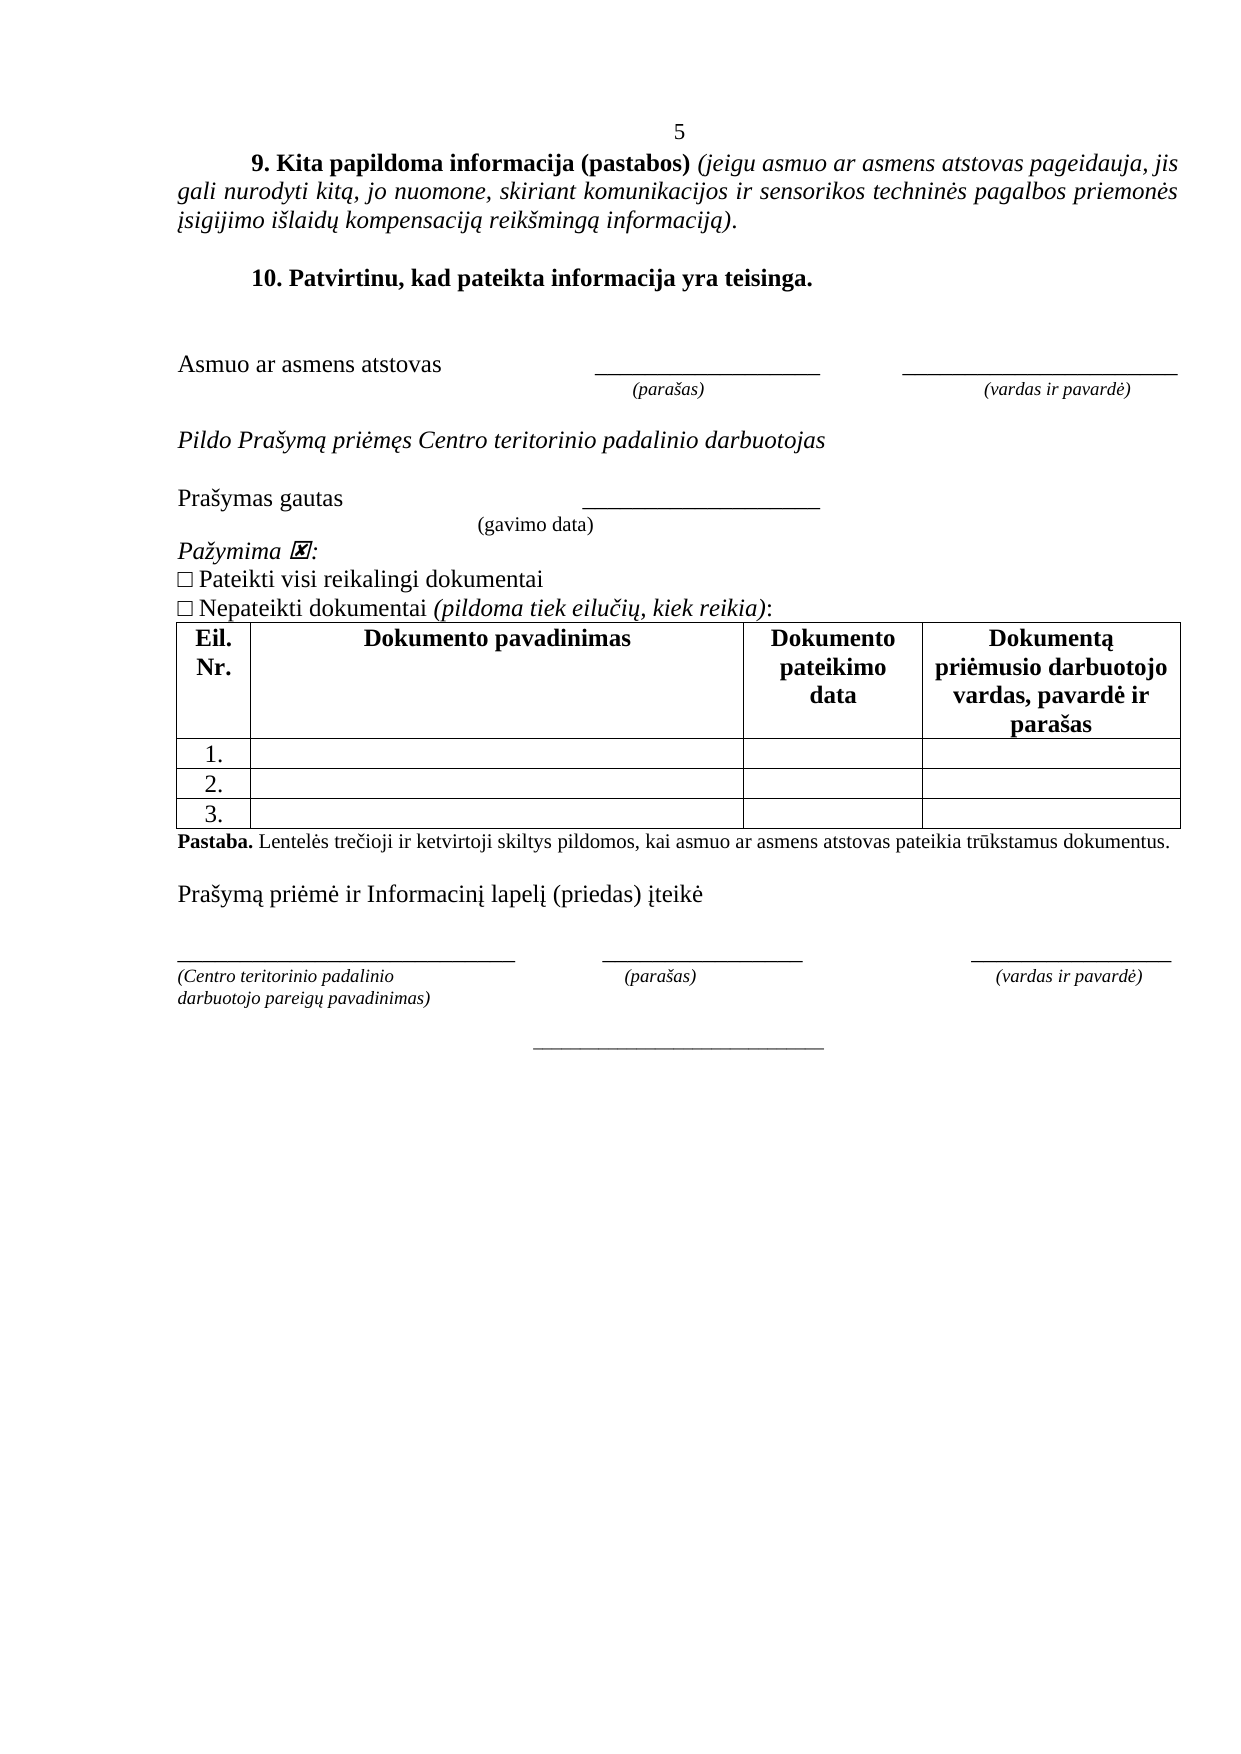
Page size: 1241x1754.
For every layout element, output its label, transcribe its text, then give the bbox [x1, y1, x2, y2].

text Prašymą priėmė ir Informacinį lapelį (priedas) įteikė [177, 879, 1181, 908]
text Pildo Prašymą priėmęs Centro teritorinio padalinio darbuotojas [177, 426, 1181, 454]
table_cell [923, 799, 1180, 827]
text Asmuo ar asmens atstovas __________________ ______________________ [177, 349, 1181, 378]
table_cell [251, 769, 743, 798]
text 9. Kita papildoma informacija (pastabos) (jeigu asmuo ar asmens atstovas pageidauja, jis gali nurodyti kitą, jo nuomone, skiriant komunikacijos ir sensorikos techninės pagalbos priemonės įsigijimo išlaidų kompensaciją reikšmingą informaciją). [177, 148, 1181, 234]
table_header Eil. Nr. [177, 623, 250, 738]
text (Centro teritorinio padalinio (parašas) (vardas ir pavardė) [177, 965, 1181, 987]
table_cell [744, 739, 922, 768]
text Pažymima : [177, 536, 1181, 564]
text _______________________________ [177, 1030, 1181, 1051]
text ___________________________ ________________ ________________ [177, 936, 1181, 965]
text darbuotojo pareigų pavadinimas) [177, 987, 1181, 1008]
table_header Dokumento pavadinimas [251, 623, 743, 738]
table_cell 3. [177, 799, 250, 827]
table_header Dokumentą priėmusio darbuotojo vardas, pavardė ir parašas [923, 623, 1180, 738]
table_cell 1. [177, 739, 250, 768]
text 10. Patvirtinu, kad pateikta informacija yra teisinga. [177, 263, 1181, 291]
text (gavimo data) [177, 512, 1181, 536]
table_cell [251, 799, 743, 827]
text (parašas) (vardas ir pavardė) [177, 378, 1181, 399]
text □ Pateikti visi reikalingi dokumentai [177, 564, 1181, 593]
table_header Dokumento pateikimo data [744, 623, 922, 738]
text Pastaba. Lentelės trečioji ir ketvirtoji skiltys pildomos, kai asmuo ar asmens atstovas pateikia trūkstamus dokumentus. [177, 829, 1181, 853]
text □ Nepateikti dokumentai (pildoma tiek eilučių, kiek reikia): [177, 593, 1181, 622]
table_cell [923, 769, 1180, 798]
table_cell 2. [177, 769, 250, 798]
table_cell [744, 769, 922, 798]
text Prašymas gautas ___________________ [177, 483, 1181, 512]
table_cell [251, 739, 743, 768]
table_cell [744, 799, 922, 827]
table_cell [923, 739, 1180, 768]
